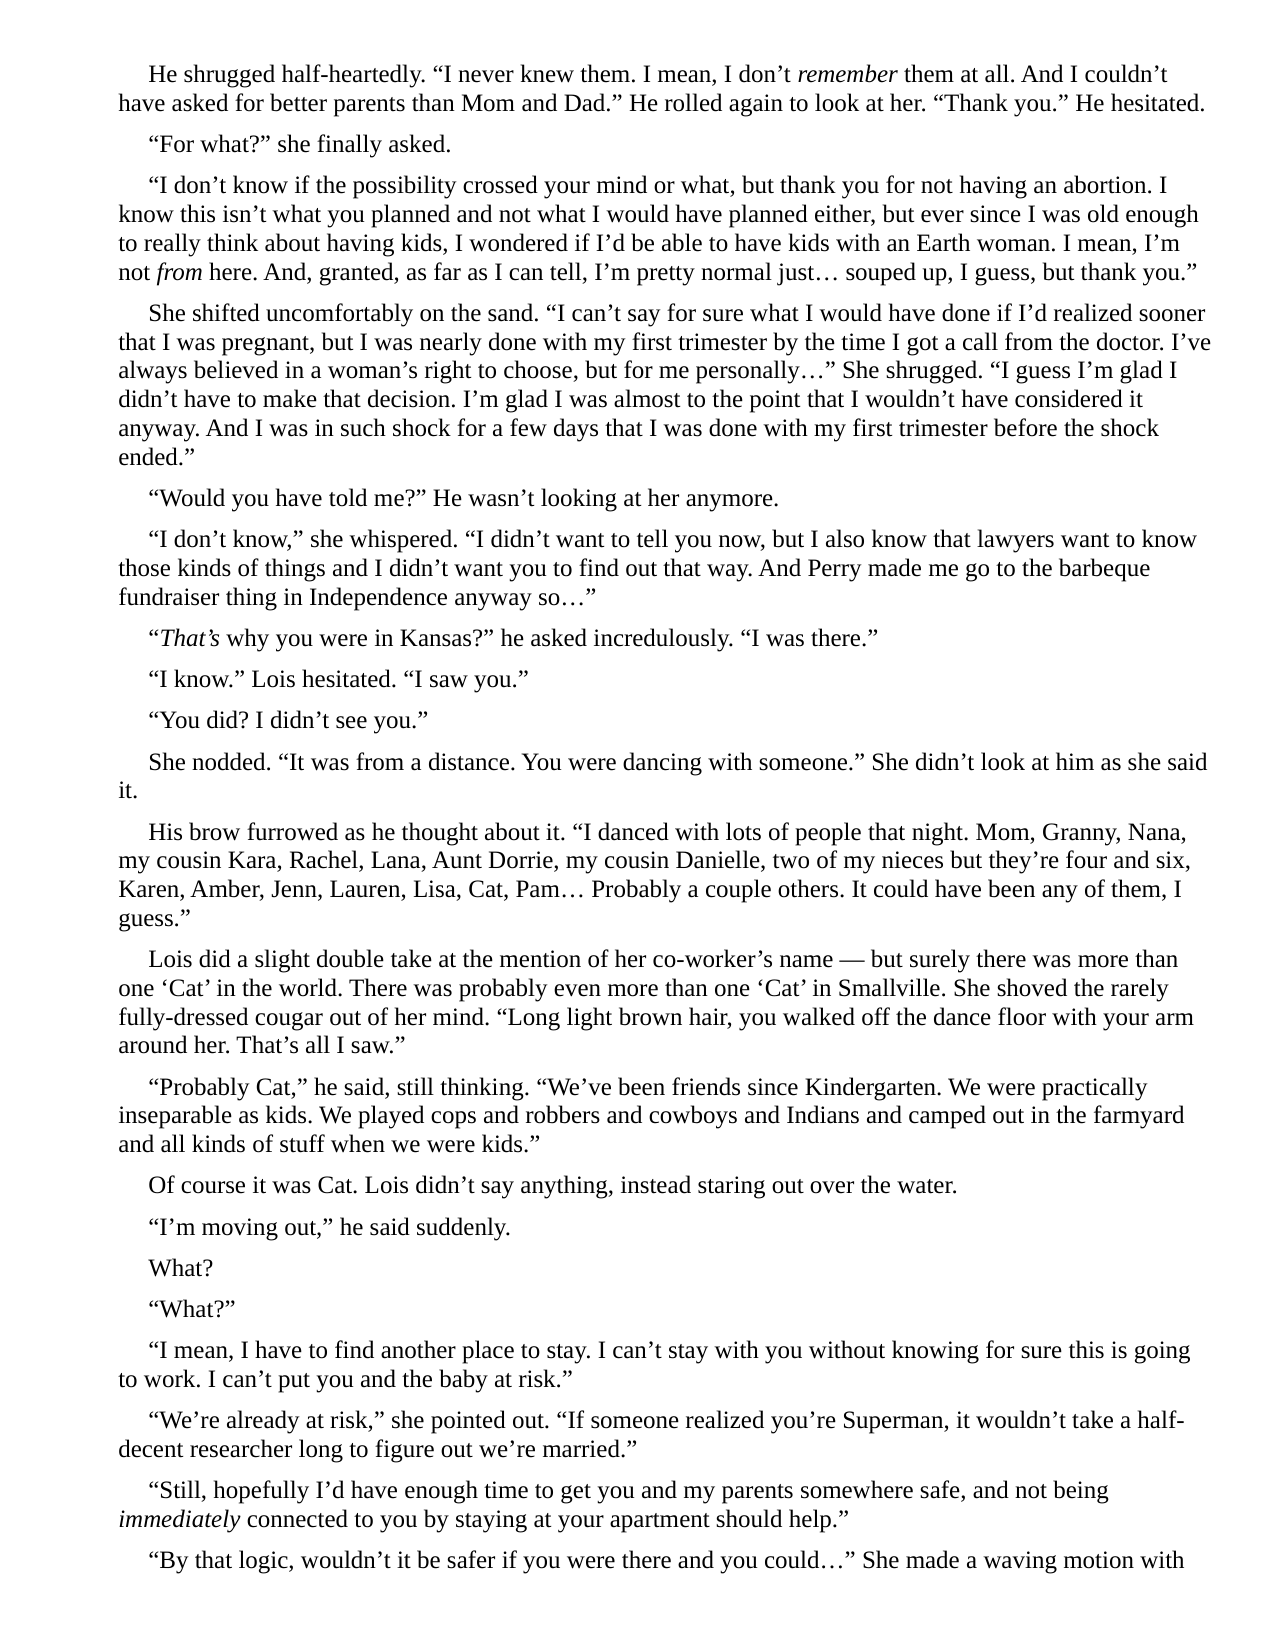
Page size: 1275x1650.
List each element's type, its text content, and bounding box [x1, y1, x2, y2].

text “That’s why you were in Kansas?” he asked incredulously. “I was there.” [118, 623, 1216, 652]
text What? [118, 1253, 1216, 1282]
text Lois did a slight double take at the mention of her co-worker’s name — but surely there was more than one ‘Cat’ in the world. There was probably even more than one ‘Cat’ in Smallville. She shoved the rarely fully-dressed cougar out of her mind. “Long light brown hair, you walked off the dance floor with your arm around her. That’s all I saw.” [118, 944, 1216, 1059]
text “What?” [118, 1294, 1216, 1323]
text Of course it was Cat. Lois didn’t say anything, instead staring out over the water. [118, 1170, 1216, 1199]
text “I don’t know if the possibility crossed your mind or what, but thank you for not having an abortion. I know this isn’t what you planned and not what I would have planned either, but ever since I was old enough to really think about having kids, I wondered if I’d be able to have kids with an Earth woman. I mean, I’m not from here. And, granted, as far as I can tell, I’m pretty normal just… souped up, I guess, but thank you.” [118, 170, 1216, 285]
text “We’re already at risk,” she pointed out. “If someone realized you’re Superman, it wouldn’t take a half-decent researcher long to figure out we’re married.” [118, 1405, 1216, 1463]
text His brow furrowed as he thought about it. “I danced with lots of people that night. Mom, Granny, Nana, my cousin Kara, Rachel, Lana, Aunt Dorrie, my cousin Danielle, two of my nieces but they’re four and six, Karen, Amber, Jenn, Lauren, Lisa, Cat, Pam… Probably a couple others. It could have been any of them, I guess.” [118, 817, 1216, 932]
text “I’m moving out,” he said suddenly. [118, 1212, 1216, 1240]
text “I know.” Lois hesitated. “I saw you.” [118, 664, 1216, 693]
text He shrugged half-heartedly. “I never knew them. I mean, I don’t remember them at all. And I couldn’t have asked for better parents than Mom and Dad.” He rolled again to look at her. “Thank you.” He hesitated. [118, 59, 1216, 117]
text “For what?” she finally asked. [118, 129, 1216, 158]
text “Would you have told me?” He wasn’t looking at her anymore. [118, 483, 1216, 512]
text “Probably Cat,” he said, still thinking. “We’ve been friends since Kindergarten. We were practically inseparable as kids. We played cops and robbers and cowboys and Indians and camped out in the farmyard and all kinds of stuff when we were kids.” [118, 1072, 1216, 1158]
text “Still, hopefully I’d have enough time to get you and my parents somewhere safe, and not being immediately connected to you by staying at your apartment should help.” [118, 1475, 1216, 1533]
text “You did? I didn’t see you.” [118, 705, 1216, 734]
text She nodded. “It was from a distance. You were dancing with someone.” She didn’t look at him as she said it. [118, 747, 1216, 804]
text She shifted uncomfortably on the sand. “I can’t say for sure what I would have done if I’d realized sooner that I was pregnant, but I was nearly done with my first trimester by the time I got a call from the doctor. I’ve always believed in a woman’s right to choose, but for me personally…” She shrugged. “I guess I’m glad I didn’t have to make that decision. I’m glad I was almost to the point that I wouldn’t have considered it anyway. And I was in such shock for a few days that I was done with my first trimester before the shock ended.” [118, 298, 1216, 470]
text “By that logic, wouldn’t it be safer if you were there and you could…” She made a waving motion with [118, 1545, 1216, 1574]
text “I don’t know,” she whispered. “I didn’t want to tell you now, but I also know that lawyers want to know those kinds of things and I didn’t want you to find out that way. And Perry made me go to the barbeque fundraiser thing in Independence anyway so…” [118, 524, 1216, 610]
text “I mean, I have to find another place to stay. I can’t stay with you without knowing for sure this is going to work. I can’t put you and the baby at risk.” [118, 1335, 1216, 1393]
